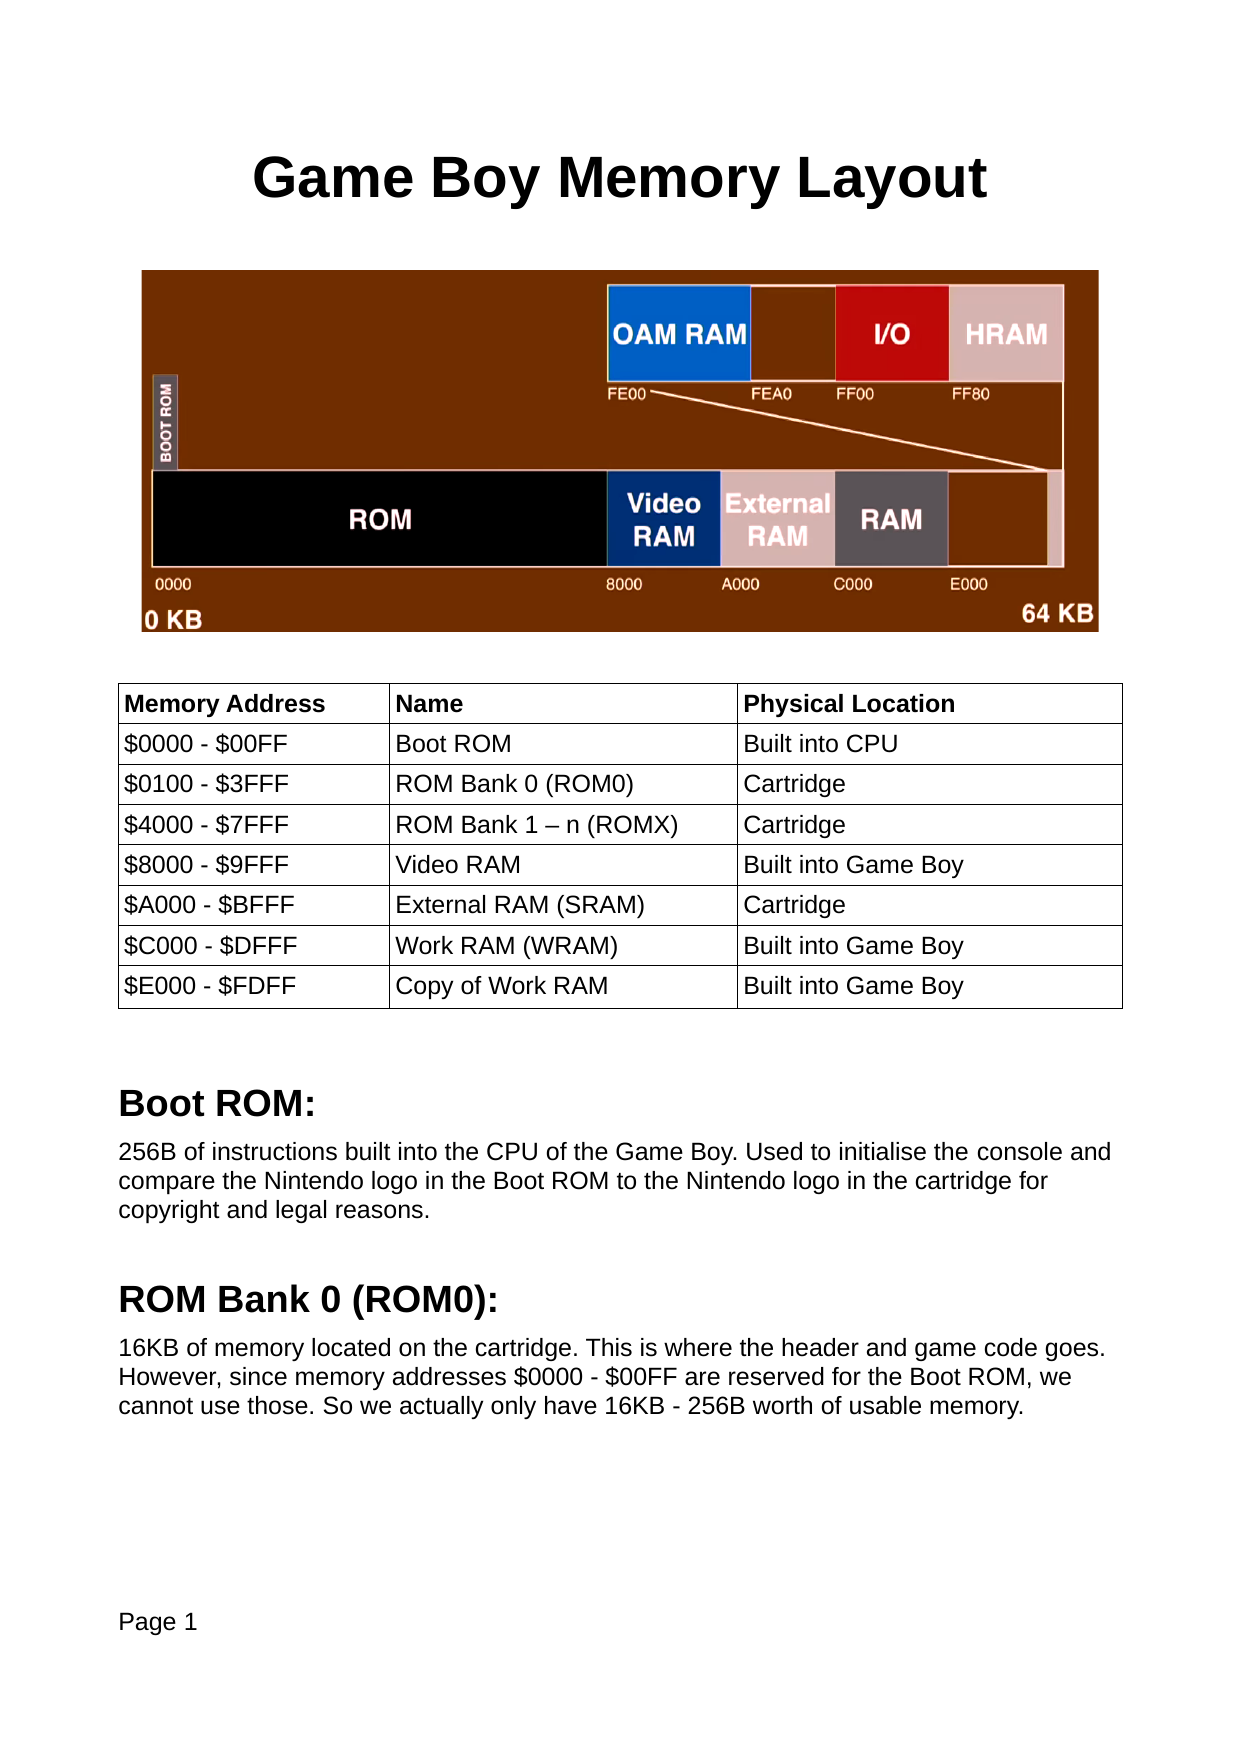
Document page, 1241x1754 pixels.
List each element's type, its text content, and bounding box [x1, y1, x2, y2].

table_cell $C000 - $DFFF [119, 926, 389, 965]
picture [141, 270, 1099, 632]
table_cell Work RAM (WRAM) [390, 926, 737, 965]
table_header Physical Location [738, 684, 1122, 723]
table_cell Built into Game Boy [738, 926, 1122, 965]
table_cell Cartridge [738, 805, 1122, 844]
table_cell Boot ROM [390, 724, 737, 764]
table_cell $4000 - $7FFF [119, 805, 389, 844]
text 256B of instructions built into the CPU of the Game Boy. Used to initialise the console and compare the Nintendo logo in the Boot ROM to the Nintendo logo in the cartridge for copyright and legal reasons. [118, 1137, 1122, 1223]
table_cell Built into Game Boy [738, 845, 1122, 884]
table_cell Copy of Work RAM [390, 966, 737, 1008]
table_header Memory Address [119, 684, 389, 723]
table_cell Built into CPU [738, 724, 1122, 764]
table_cell $E000 - $FDFF [119, 966, 389, 1008]
table_cell $0100 - $3FFF [119, 765, 389, 804]
subtitle ROM Bank 0 (ROM0): [118, 1277, 1122, 1321]
table_cell Cartridge [738, 765, 1122, 804]
table_cell $8000 - $9FFF [119, 845, 389, 884]
table_cell Cartridge [738, 886, 1122, 925]
table_cell $0000 - $00FF [119, 724, 389, 764]
table_header Name [390, 684, 737, 723]
table_cell ROM Bank 1 – n (ROMX) [390, 805, 737, 844]
table_cell $A000 - $BFFF [119, 886, 389, 925]
subtitle Boot ROM: [118, 1081, 1122, 1125]
table_cell Built into Game Boy [738, 966, 1122, 1008]
title Game Boy Memory Layout [118, 143, 1122, 210]
table_cell External RAM (SRAM) [390, 886, 737, 925]
table_cell Video RAM [390, 845, 737, 884]
text 16KB of memory located on the cartridge. This is where the header and game code goes. However, since memory addresses $0000 - $00FF are reserved for the Boot ROM, we cannot use those. So we actually only have 16KB - 256B worth of usable memory. [118, 1333, 1122, 1419]
table_cell ROM Bank 0 (ROM0) [390, 765, 737, 804]
